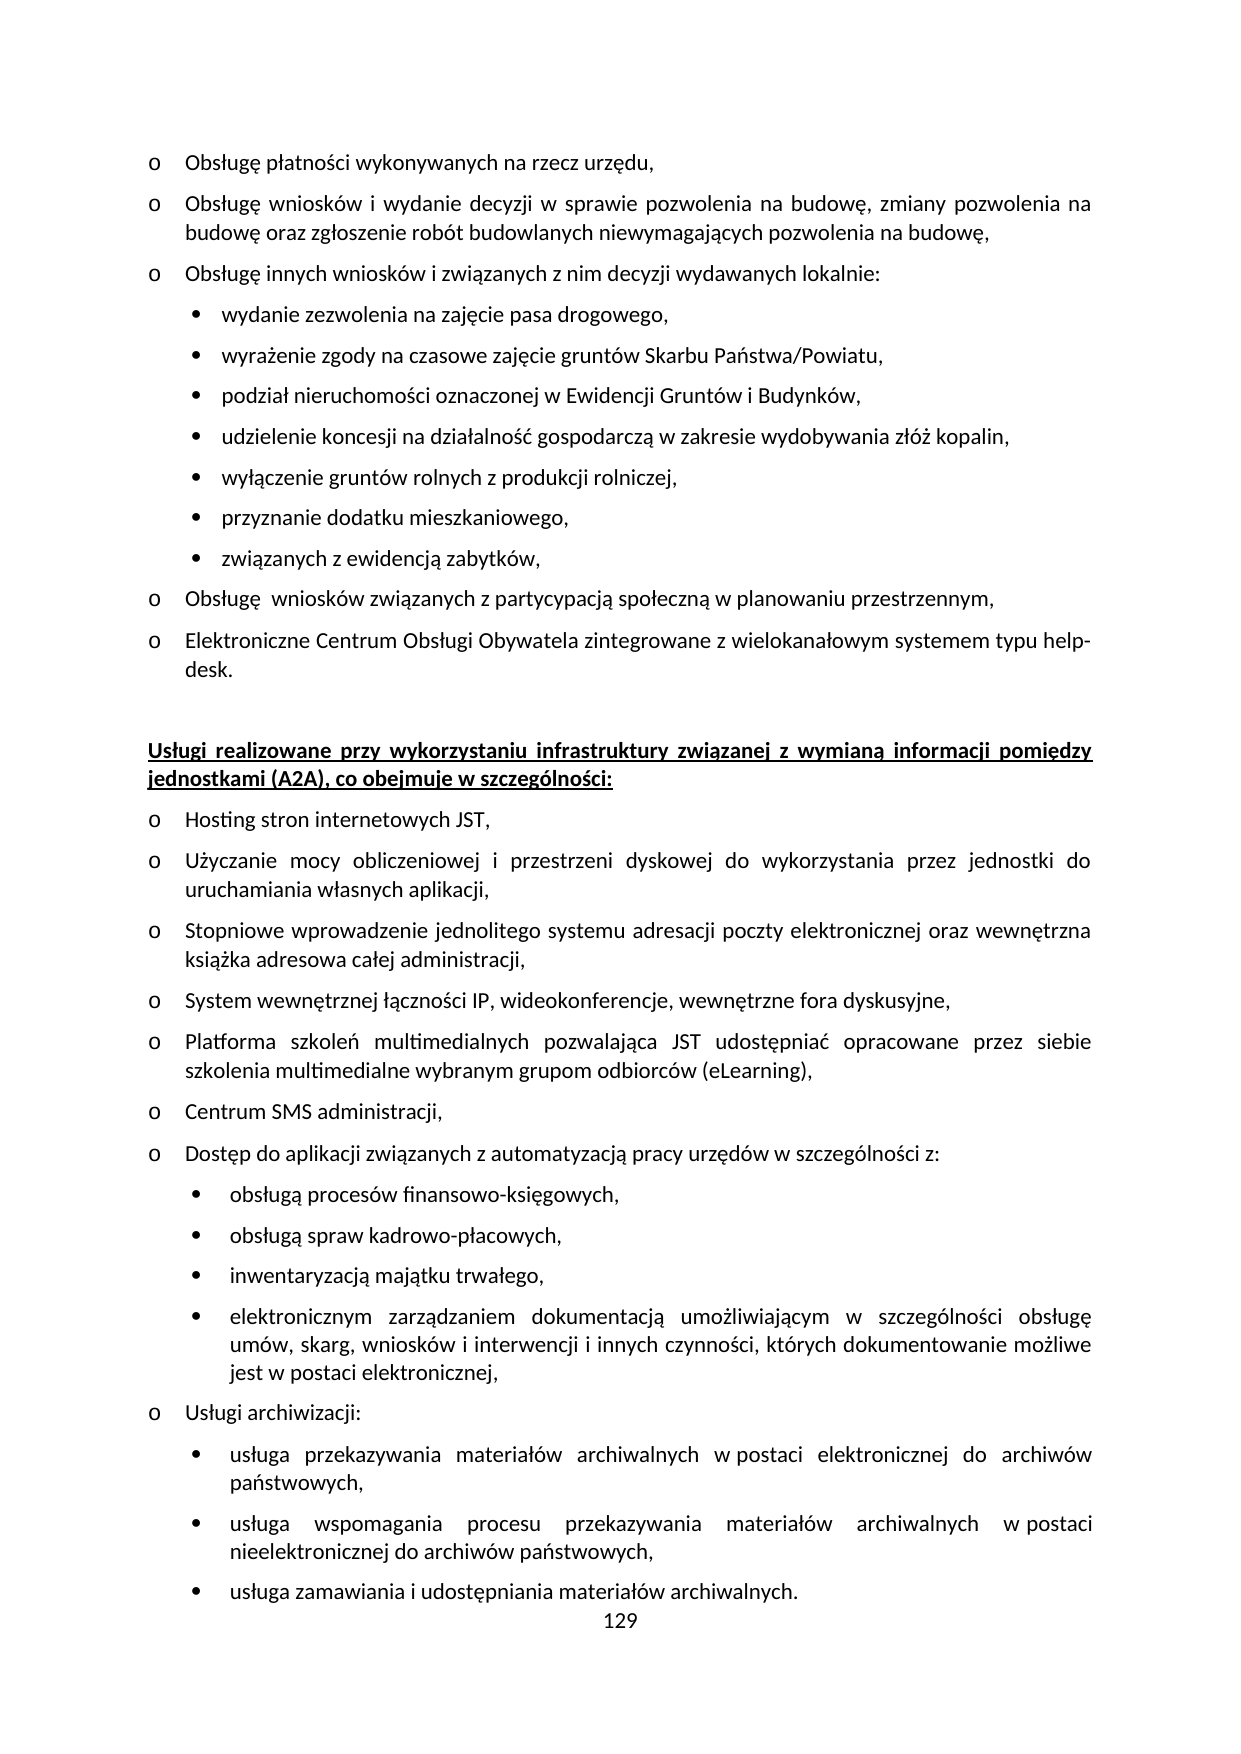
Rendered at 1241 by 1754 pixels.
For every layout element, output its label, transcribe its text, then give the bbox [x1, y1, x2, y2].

list wyrażenie zgody na czasowe zajęcie gruntów Skarbu Państwa/Powiatu, [192, 341, 1093, 369]
list Hosting stron internetowych JST, [148, 805, 1093, 834]
text jednostkami (A2A), co obejmuje w szczególności: [148, 762, 1093, 792]
list Elektroniczne Centrum Obsługi Obywatela zintegrowane z wielokanałowym systemem typu help-desk. [148, 626, 1093, 683]
list podział nieruchomości oznaczonej w Ewidencji Gruntów i Budynków, [192, 382, 1093, 410]
list Obsługę wniosków związanych z partycypacją społeczną w planowaniu przestrzennym, [148, 584, 1093, 613]
list Użyczanie mocy obliczeniowej i przestrzeni dyskowej do wykorzystania przez jednostki do uruchamiania własnych aplikacji, [148, 846, 1093, 903]
list Obsługę płatności wykonywanych na rzecz urzędu, [148, 148, 1093, 177]
list usługa zamawiania i udostępniania materiałów archiwalnych. [192, 1577, 1093, 1605]
list usługa wspomagania procesu przekazywania materiałów archiwalnych w postaci nieelektronicznej do archiwów państwowych, [192, 1509, 1093, 1565]
text Usługi realizowane przy wykorzystaniu infrastruktury związanej z wymianą informacji pomiędzy [148, 736, 1093, 760]
list wydanie zezwolenia na zajęcie pasa drogowego, [192, 301, 1093, 329]
list Usługi archiwizacji: [148, 1398, 1093, 1428]
list usługa przekazywania materiałów archiwalnych w postaci elektronicznej do archiwów państwowych, [192, 1440, 1093, 1496]
list Stopniowe wprowadzenie jednolitego systemu adresacji poczty elektronicznej oraz wewnętrzna książka adresowa całej administracji, [148, 916, 1093, 973]
list przyznanie dodatku mieszkaniowego, [192, 503, 1093, 531]
list Platforma szkoleń multimedialnych pozwalająca JST udostępniać opracowane przez siebie szkolenia multimedialne wybranym grupom odbiorców (eLearning), [148, 1027, 1093, 1084]
list Obsługę wniosków i wydanie decyzji w sprawie pozwolenia na budowę, zmiany pozwolenia na budowę oraz zgłoszenie robót budowlanych niewymagających pozwolenia na budowę, [148, 189, 1093, 246]
list obsługą spraw kadrowo-płacowych, [192, 1221, 1093, 1249]
list inwentaryzacją majątku trwałego, [192, 1261, 1093, 1289]
list udzielenie koncesji na działalność gospodarczą w zakresie wydobywania złóż kopalin, [192, 422, 1093, 450]
list Centrum SMS administracji, [148, 1097, 1093, 1126]
list obsługą procesów finansowo-księgowych, [192, 1180, 1093, 1208]
list związanych z ewidencją zabytków, [192, 544, 1093, 572]
list elektronicznym zarządzaniem dokumentacją umożliwiającym w szczególności obsługę umów, skarg, wniosków i interwencji i innych czynności, których dokumentowanie możliwe jest w postaci elektronicznej, [192, 1302, 1093, 1386]
list wyłączenie gruntów rolnych z produkcji rolniczej, [192, 463, 1093, 491]
list Obsługę innych wniosków i związanych z nim decyzji wydawanych lokalnie: [148, 259, 1093, 288]
list Dostęp do aplikacji związanych z automatyzacją pracy urzędów w szczególności z: [148, 1139, 1093, 1168]
list System wewnętrznej łączności IP, wideokonferencje, wewnętrzne fora dyskusyjne, [148, 986, 1093, 1015]
